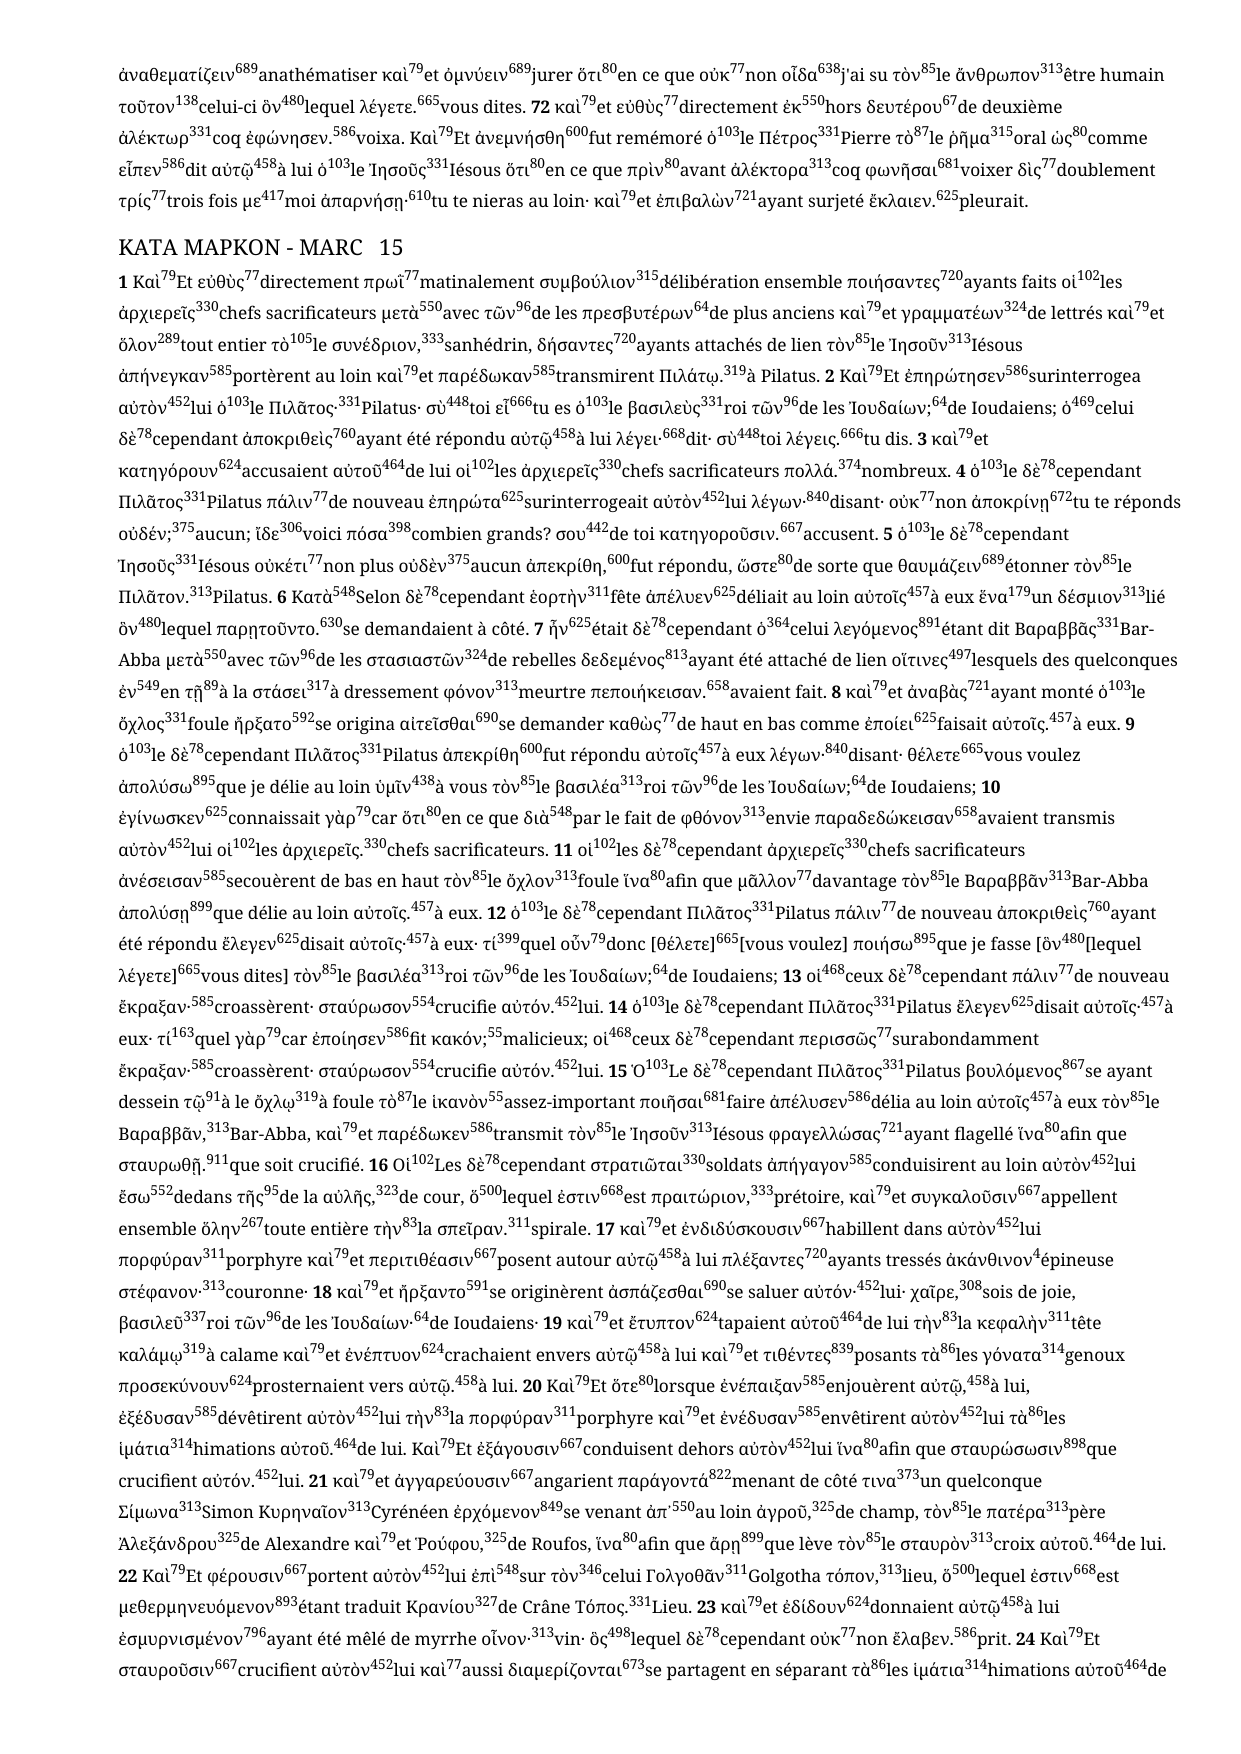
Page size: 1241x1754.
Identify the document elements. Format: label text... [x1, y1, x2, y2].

text 1 Καὶ79Et εὐθὺς77directement πρωῒ77matinalement συμβούλιον315délibération ensemble ποιήσαντες720ayants faits οἱ102les ἀρχιερεῖς330chefs sacrificateurs μετὰ550avec τῶν96de les πρεσβυτέρων64de plus anciens καὶ79et γραμματέων324de lettrés καὶ79et ὅλον289tout entier τὸ105le συνέδριον,333sanhédrin, δήσαντες720ayants attachés de lien τὸν85le Ἰησοῦν313Iésous ἀπήνεγκαν585portèrent au loin καὶ79et παρέδωκαν585transmirent Πιλάτῳ.319à Pilatus. 2 Καὶ79Et ἐπηρώτησεν586surinterrogea αὐτὸν452lui ὁ103le Πιλᾶτος·331Pilatus· σὺ448toi εἶ666tu es ὁ103le βασιλεὺς331roi τῶν96de les Ἰουδαίων;64de Ioudaiens; ὁ469celui δὲ78cependant ἀποκριθεὶς760ayant été répondu αὐτῷ458à lui λέγει·668dit· σὺ448toi λέγεις.666tu dis. 3 καὶ79et κατηγόρουν624accusaient αὐτοῦ464de lui οἱ102les ἀρχιερεῖς330chefs sacrificateurs πολλά.374nombreux. 4 ὁ103le δὲ78cependant Πιλᾶτος331Pilatus πάλιν77de nouveau ἐπηρώτα625surinterrogeait αὐτὸν452lui λέγων·840disant· οὐκ77non ἀποκρίνῃ672tu te réponds οὐδέν;375aucun; ἴδε306voici πόσα398combien grands? σου442de toi κατηγοροῦσιν.667accusent. 5 ὁ103le δὲ78cependant Ἰησοῦς331Iésous οὐκέτι77non plus οὐδὲν375aucun ἀπεκρίθη,600fut répondu, ὥστε80de sorte que θαυμάζειν689étonner τὸν85le Πιλᾶτον.313Pilatus. 6 Κατὰ548Selon δὲ78cependant ἑορτὴν311fête ἀπέλυεν625déliait au loin αὐτοῖς457à eux ἕνα179un δέσμιον313lié ὃν480lequel παρῃτοῦντο.630se demandaient à côté. 7 ἦν625était δὲ78cependant ὁ364celui λεγόμενος891étant dit Βαραββᾶς331Bar-Abba μετὰ550avec τῶν96de les στασιαστῶν324de rebelles δεδεμένος813ayant été attaché de lien οἵτινες497lesquels des quelconques ἐν549en τῇ89à la στάσει317à dressement φόνον313meurtre πεποιήκεισαν.658avaient fait. 8 καὶ79et ἀναβὰς721ayant monté ὁ103le ὄχλος331foule ἤρξατο592se origina αἰτεῖσθαι690se demander καθὼς77de haut en bas comme ἐποίει625faisait αὐτοῖς.457à eux. 9 ὁ103le δὲ78cependant Πιλᾶτος331Pilatus ἀπεκρίθη600fut répondu αὐτοῖς457à eux λέγων·840disant· θέλετε665vous voulez ἀπολύσω895que je délie au loin ὑμῖν438à vous τὸν85le βασιλέα313roi τῶν96de les Ἰουδαίων;64de Ioudaiens; 10 ἐγίνωσκεν625connaissait γὰρ79car ὅτι80en ce que διὰ548par le fait de φθόνον313envie παραδεδώκεισαν658avaient transmis αὐτὸν452lui οἱ102les ἀρχιερεῖς.330chefs sacrificateurs. 11 οἱ102les δὲ78cependant ἀρχιερεῖς330chefs sacrificateurs ἀνέσεισαν585secouèrent de bas en haut τὸν85le ὄχλον313foule ἵνα80afin que μᾶλλον77davantage τὸν85le Βαραββᾶν313Bar-Abba ἀπολύσῃ899que délie au loin αὐτοῖς.457à eux. 12 ὁ103le δὲ78cependant Πιλᾶτος331Pilatus πάλιν77de nouveau ἀποκριθεὶς760ayant été répondu ἔλεγεν625disait αὐτοῖς·457à eux· τί399quel οὖν79donc [θέλετε]665[vous voulez] ποιήσω895que je fasse [ὃν480[lequel λέγετε]665vous dites] τὸν85le βασιλέα313roi τῶν96de les Ἰουδαίων;64de Ioudaiens; 13 οἱ468ceux δὲ78cependant πάλιν77de nouveau ἔκραξαν·585croassèrent· σταύρωσον554crucifie αὐτόν.452lui. 14 ὁ103le δὲ78cependant Πιλᾶτος331Pilatus ἔλεγεν625disait αὐτοῖς·457à eux· τί163quel γὰρ79car ἐποίησεν586fit κακόν;55malicieux; οἱ468ceux δὲ78cependant περισσῶς77surabondamment ἔκραξαν·585croassèrent· σταύρωσον554crucifie αὐτόν.452lui. 15 Ὁ103Le δὲ78cependant Πιλᾶτος331Pilatus βουλόμενος867se ayant dessein τῷ91à le ὄχλῳ319à foule τὸ87le ἱκανὸν55assez-important ποιῆσαι681faire ἀπέλυσεν586délia au loin αὐτοῖς457à eux τὸν85le Βαραββᾶν,313Bar-Abba, καὶ79et παρέδωκεν586transmit τὸν85le Ἰησοῦν313Iésous φραγελλώσας721ayant flagellé ἵνα80afin que σταυρωθῇ.911que soit crucifié. 16 Οἱ102Les δὲ78cependant στρατιῶται330soldats ἀπήγαγον585conduisirent au loin αὐτὸν452lui ἔσω552dedans τῆς95de la αὐλῆς,323de cour, ὅ500lequel ἐστιν668est πραιτώριον,333prétoire, καὶ79et συγκαλοῦσιν667appellent ensemble ὅλην267toute entière τὴν83la σπεῖραν.311spirale. 17 καὶ79et ἐνδιδύσκουσιν667habillent dans αὐτὸν452lui πορφύραν311porphyre καὶ79et περιτιθέασιν667posent autour αὐτῷ458à lui πλέξαντες720ayants tressés ἀκάνθινον4épineuse στέφανον·313couronne· 18 καὶ79et ἤρξαντο591se originèrent ἀσπάζεσθαι690se saluer αὐτόν·452lui· χαῖρε,308sois de joie, βασιλεῦ337roi τῶν96de les Ἰουδαίων·64de Ioudaiens· 19 καὶ79et ἔτυπτον624tapaient αὐτοῦ464de lui τὴν83la κεφαλὴν311tête καλάμῳ319à calame καὶ79et ἐνέπτυον624crachaient envers αὐτῷ458à lui καὶ79et τιθέντες839posants τὰ86les γόνατα314genoux προσεκύνουν624prosternaient vers αὐτῷ.458à lui. 20 Καὶ79Et ὅτε80lorsque ἐνέπαιξαν585enjouèrent αὐτῷ,458à lui, ἐξέδυσαν585dévêtirent αὐτὸν452lui τὴν83la πορφύραν311porphyre καὶ79et ἐνέδυσαν585envêtirent αὐτὸν452lui τὰ86les ἱμάτια314himations αὐτοῦ.464de lui. Καὶ79Et ἐξάγουσιν667conduisent dehors αὐτὸν452lui ἵνα80afin que σταυρώσωσιν898que crucifient αὐτόν.452lui. 21 καὶ79et ἀγγαρεύουσιν667angarient παράγοντά822menant de côté τινα373un quelconque Σίμωνα313Simon Κυρηναῖον313Cyrénéen ἐρχόμενον849se venant ἀπ᾽550au loin ἀγροῦ,325de champ, τὸν85le πατέρα313père Ἀλεξάνδρου325de Alexandre καὶ79et Ῥούφου,325de Roufos, ἵνα80afin que ἄρῃ899que lève τὸν85le σταυρὸν313croix αὐτοῦ.464de lui. 22 Καὶ79Et φέρουσιν667portent αὐτὸν452lui ἐπὶ548sur τὸν346celui Γολγοθᾶν311Golgotha τόπον,313lieu, ὅ500lequel ἐστιν668est μεθερμηνευόμενον893étant traduit Κρανίου327de Crâne Τόπος.331Lieu. 23 καὶ79et ἐδίδουν624donnaient αὐτῷ458à lui ἐσμυρνισμένον796ayant été mêlé de myrrhe οἶνον·313vin· ὃς498lequel δὲ78cependant οὐκ77non ἔλαβεν.586prit. 24 Καὶ79Et σταυροῦσιν667crucifient αὐτὸν452lui καὶ77aussi διαμερίζονται673se partagent en séparant τὰ86les ἱμάτια314himations αὐτοῦ464de lui βάλλοντες839jetants κλῆρον313lot ἐπ᾽548sur αὐτὰ453eux τίς410quel τί399quel ἄρῃ.899que lève. 25 ἦν625était δὲ78cependant ὥρα329heure τρίτη212troisième καὶ79et ἐσταύρωσαν585crucifièrent αὐτόν.452lui. 26 καὶ79et ἦν625était ἡ101la ἐπιγραφὴ329épigraphe τῆς95de la αἰτίας323de cause αὐτοῦ464de lui ἐπιγεγραμμένη·811ayante étée épigraphée· ὁ103le βασιλεὺς331roi τῶν96de les Ἰουδαίων.64de Ioudaiens. 27 Καὶ79Et σὺν549avec αὐτῷ458à lui σταυροῦσιν667crucifient δύο178deux λῃστάς,312pilleurs, ἕνα53un ἐκ550hors δεξιῶν66de droits καὶ79et ἕνα53un ἐξ550hors εὐωνύμων66de gauches αὐτοῦ.464de lui. 28 29 Καὶ79Et οἱ363ceux παραπορευόμενοι866se allants à côté ἐβλασφήμουν624blasphémaient αὐτὸν452lui κινοῦντες839bougeants τὰς82les κεφαλὰς310têtes αὐτῶν463de eux καὶ79et λέγοντες·839disants· οὐὰ304Oua ὁ369celui καταλύων845déliant vers le bas τὸν85le ναὸν313temple καὶ79et οἰκοδομῶν845édifiant en maison ἐν549en τρισὶν182à trois ἡμέραις,316à journées, 30 σῶσον554sauve σεαυτὸν516toi-même καταβὰς721ayant descendu ἀπὸ550au loin τοῦ97de le σταυροῦ.325de croix. 31 ὁμοίως77semblablement καὶ77aussi οἱ102les ἀρχιερεῖς330chefs sacrificateurs ἐμπαίζοντες839enjouants πρὸς548vers ἀλλήλους501les uns les autres μετὰ550avec τῶν96de les γραμματέων324de lettrés ἔλεγον·624disaient· ἄλλους372autres ἔσωσεν,586sauva, ἑαυτὸν528lui-même οὐ77non δύναται674se peut σῶσαι·681sauver· 32 ὁ103le χριστὸς331Christ ὁ103le βασιλεὺς331roi Ἰσραὴλ325de Israël καταβάτω556descende νῦν77maintenant ἀπὸ550au loin τοῦ97de le σταυροῦ,325de croix, ἵνα80afin que ἴδωμεν894que nous voyions καὶ79et πιστεύσωμεν.894que nous croyions. καὶ79et οἱ363ceux συνεσταυρωμένοι812ayants étés crucifiés avec σὺν549avec αὐτῷ458à lui ὠνείδιζον624réprouvaient αὐτόν.452lui. 33 Καὶ79Et γενομένης732de se ayante devenue ὥρας323de heure ἕκτης209de sixième σκότος333ténèbre ἐγένετο592se devint ἐφ᾽548sur ὅλην267toute entière τὴν83la γῆν311terre ἕως552jusqu'à ce que ὥρας323de heure ἐνάτης.209de neuvième. 34 καὶ79et τῇ89à la ἐνάτῃ206à neuvième ὥρᾳ317à heure ἐβόησεν586beugla ὁ103le Ἰησοῦς331Iésous φωνῇ317à voix μεγάλῃ·8à grande· Ἐλωῒ341Éloï Ἐλωῒ341Éloï λεμὰ341lema σαβαχθάνει;341sabachthani; ὅ500lequel ἐστιν668est μεθερμηνευόμενον·893étant traduit· ὁ109le θεός337Dieu μου424de moi ὁ109le θεός337Dieu μου,424de moi, εἰς548envers τί399quel ἐγκατέλιπές584tu délaissas en contrebas με;417moi; 35 καί79et τινες389des quelconques τῶν357de ceux παρεστηκότων777de ayants dressés à côté ἀκούσαντες720ayants écoutés ἔλεγον·624disaient· ἴδε306voici Ἠλίαν313Élia φωνεῖ.668voixe. 36 δραμὼν721ayant couru δέ78cependant τις390un quelconque [καὶ]79[et] γεμίσας721ayant rempli pleinement σπόγγον313éponge ὄξους327de vinaigre περιθεὶς721ayant posé autour καλάμῳ319à calame ἐπότιζεν625donnait à boire αὐτὸν452lui λέγων·840disant· ἄφετε553abandonnez ἴδωμεν894que nous voyions εἰ80si ἔρχεται674se vient Ἠλίας331Élia καθελεῖν681saisir du haut vers le bas αὐτόν.452lui. 37 ὁ103le δὲ78cependant Ἰησοῦς331Iésous ἀφεὶς721ayant abandonné φωνὴν311voix μεγάλην2grande ἐξέπνευσεν.586expira souffle. 38 Καὶ79Et τὸ105le καταπέτασμα333rideau étendu τοῦ97de le ναοῦ325de temple ἐσχίσθη600fut scindé εἰς548envers δύο54deux ἀπ᾽547au loin ἄνωθεν77d'en haut ἕως551jusqu'à ce que κάτω.77vers le bas. 39 Ἰδὼν721Ayant vu δὲ78cependant ὁ103le κεντυρίων331centurion ὁ364celui παρεστηκὼς783ayant dressé à côté ἐξ550hors ἐναντίας63de à l'encontre αὐτοῦ464de lui ὅτι80en ce que οὕτως77ainsi ἐξέπνευσεν586expira souffle εἶπεν·586dit· ἀληθῶς77vraiment οὗτος156celui-ci ὁ103le ἄνθρωπος331être humain υἱὸς331fils θεοῦ325de Dieu ἦν.625était. 40 Ἦσαν624Étaient δὲ78cependant καὶ77aussi γυναῖκες328femmes ἀπὸ547au loin μακρόθεν77à distance θεωροῦσαι,837observantes, ἐν549en αἷς483à lesquelles καὶ79et Μαρία329Maria ἡ101la Μαγδαληνὴ329Magdalene καὶ79et Μαρία329Maria ἡ101la Ἰακώβου325de Iakobos τοῦ97de le μικροῦ16de petit καὶ79et Ἰωσῆτος325de Iosetos μήτηρ329mère καὶ79et Σαλώμη,329Salomé, 41 αἳ495lesquelles ὅτε80lorsque ἦν625était ἐν549en τῇ89à la Γαλιλαίᾳ317à Galilée ἠκολούθουν624suivaient αὐτῷ458à lui καὶ79et διηκόνουν624servaient αὐτῷ,458à lui, καὶ79et ἄλλαι387autres πολλαὶ284nombreuses αἱ361celles συναναβᾶσαι718ayantes montées avec αὐτῷ458à lui εἰς548envers Ἱεροσόλυμα.314Ierosolymas. 42 Καὶ79Et ἤδη77déjà ὀψίας63de tardive γενομένης,732de se ayante devenue, ἐπεὶ80puisque ἦν625était παρασκευὴ329équipement de côté ὅ500lequel ἐστιν668est προσάββατον,333avant sabbat, 43 ἐλθὼν721ayant venu Ἰωσὴφ331Ioseph [ὁ]364[celui] ἀπὸ550au loin Ἁριμαθαίας323de Arimathée εὐσχήμων22élégant βουλευτής,331membre du conseil, ὃς498lequel καὶ77aussi αὐτὸς542lui-même ἦν625était προσδεχόμενος867se acceptant auprès τὴν83la βασιλείαν311royauté τοῦ97de le θεοῦ,325de Dieu, τολμήσας721ayant osé εἰσῆλθεν586vint à l'intérieur πρὸς548vers τὸν85le Πιλᾶτον313Pilatus καὶ79et ᾐτήσατο592se demanda τὸ87le σῶμα315corps τοῦ97de le Ἰησοῦ.325de Iésous. 44 ὁ103le δὲ78cependant Πιλᾶτος331Pilatus ἐθαύμασεν586étonna εἰ80si ἤδη77déjà τέθνηκεν642a mort καὶ79et προσκαλεσάμενος740se ayant appelé auprès τὸν85le κεντυρίωνα313centurion ἐπηρώτησεν586surinterrogea αὐτὸν452lui εἰ80si πάλαι77vieillement ἀπέθανεν·586mourut loin· 45 καὶ79et γνοὺς721ayant connu ἀπὸ550au loin τοῦ97de le κεντυρίωνος325de centurion ἐδωρήσατο592se gratifia τὸ87le πτῶμα315corps tombé τῷ91à le Ἰωσήφ.319à Ioseph. 46 Καὶ79Et ἀγοράσας721ayant acheté à l'agora σινδόνα311sindon καθελὼν721ayant saisi du haut vers le bas αὐτὸν452lui ἐνείλησεν586enroula τῇ89à la σινδόνι317à sindon καὶ79et ἔθηκεν586posa αὐτὸν452lui ἐν549en μνημείῳ321à mémorial ὃ500lequel ἦν625était λελατομημένον815ayant été taillé ἐκ550hors πέτρας323de roche καὶ79et προσεκύλισεν586roula auprès λίθον313pierre ἐπὶ548sur τὴν83la θύραν311porte τοῦ99de le μνημείου.327de mémorial. 47 ἡ101la δὲ78cependant Μαρία329Maria ἡ101la Μαγδαληνὴ329Magdalene καὶ79et Μαρία329Maria ἡ362celle Ἰωσῆτος325de Iosetos ἐθεώρουν624observaient ποῦ77où? τέθειται.654a été posé. [118, 266, 1181, 1682]
text ΚΑΤΑ ΜΑΡΚΟΝ - MARC 15 [118, 231, 1181, 261]
